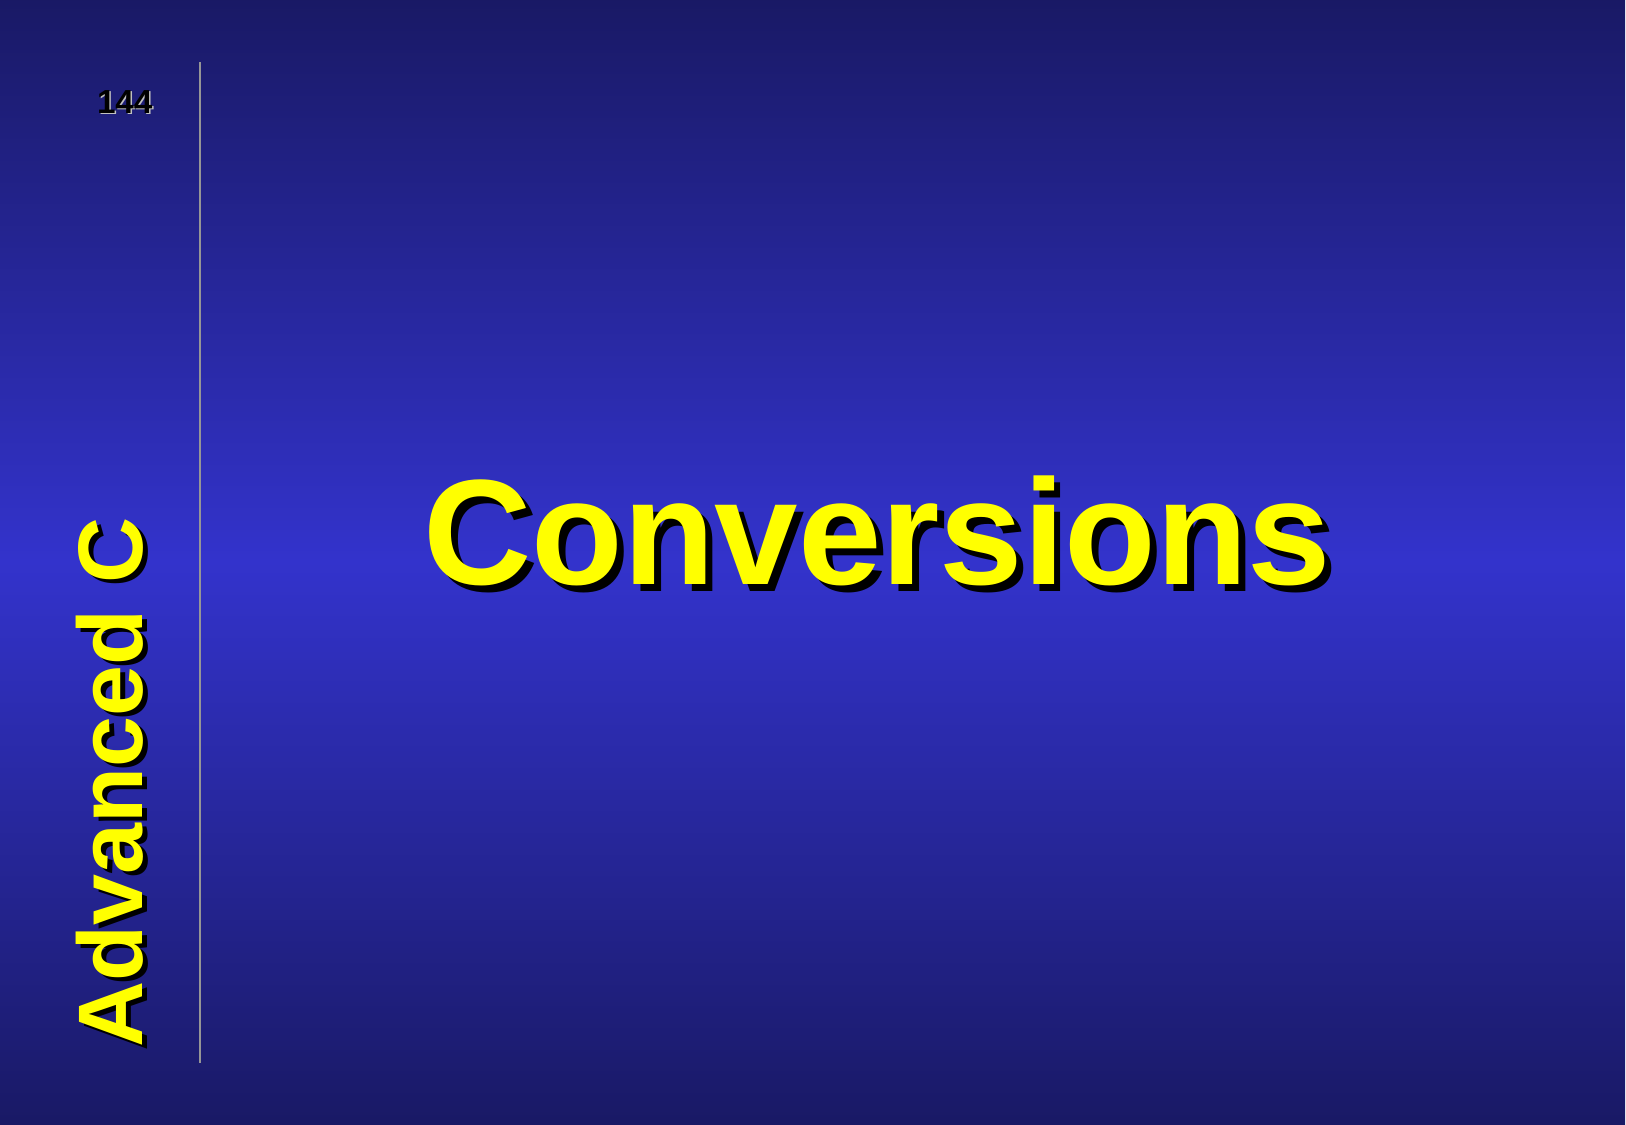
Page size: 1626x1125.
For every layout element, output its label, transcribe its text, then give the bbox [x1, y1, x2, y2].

title Advanced C [37, 162, 176, 1063]
text_box Conversions [408, 426, 1348, 622]
